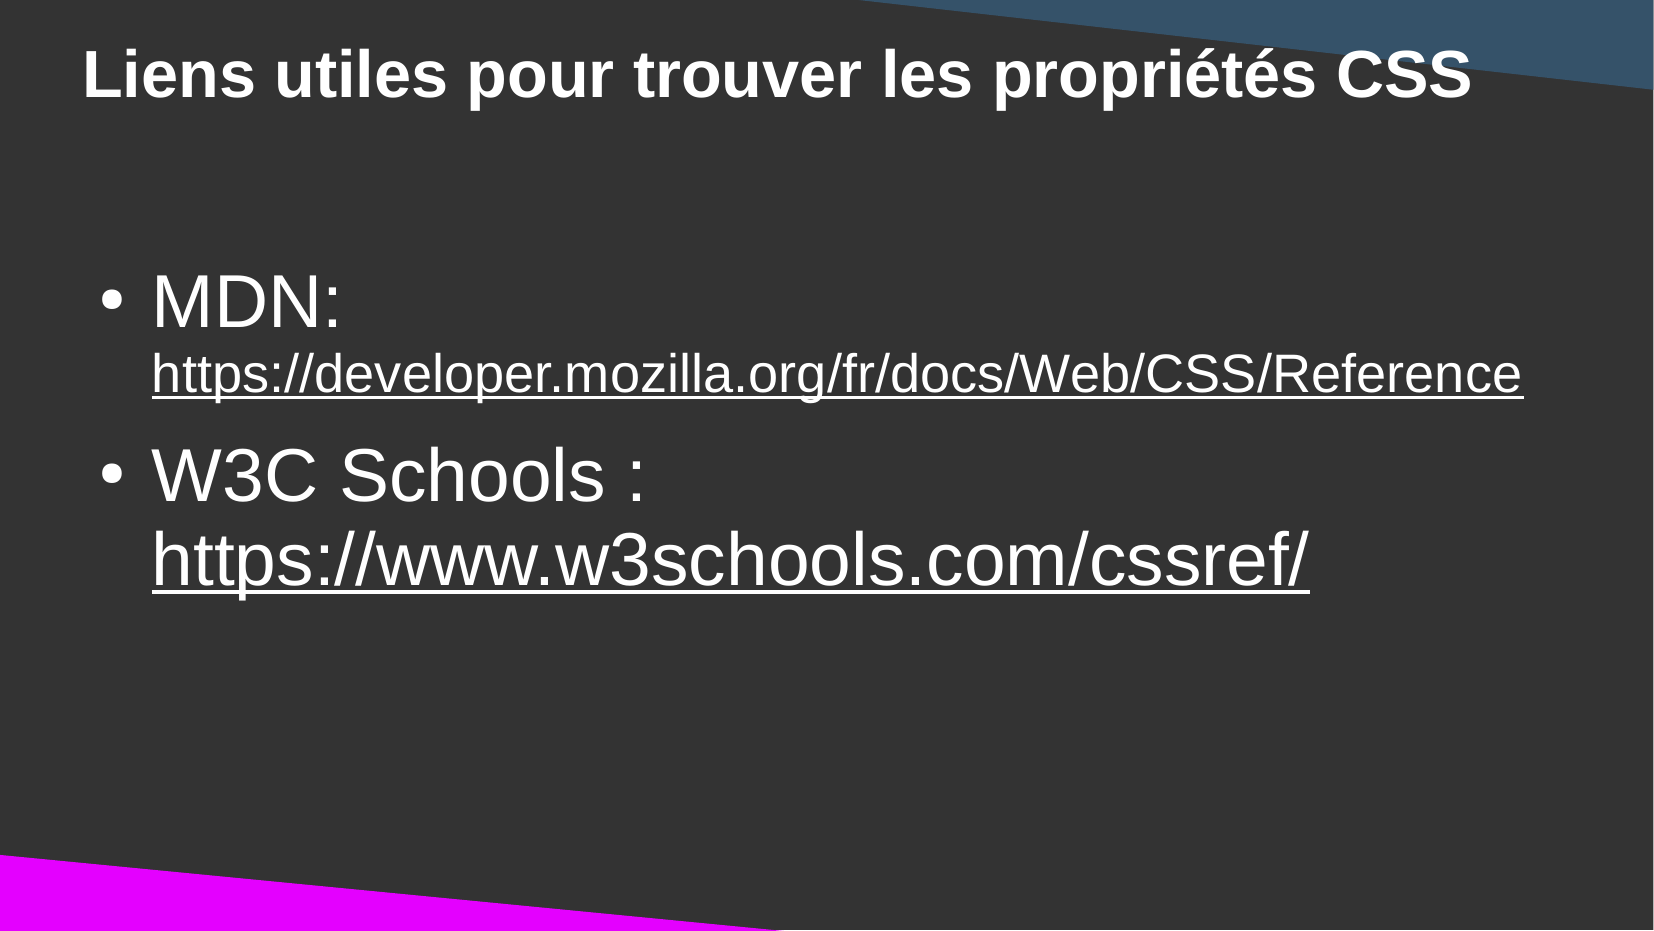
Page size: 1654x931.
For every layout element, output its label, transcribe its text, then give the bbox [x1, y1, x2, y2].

title Liens utiles pour trouver les propriétés CSS [82, 37, 1571, 154]
text_box [0, 854, 784, 931]
text_box [858, 0, 1654, 90]
list MDN: https://developer.mozilla.org/fr/docs/Web/CSS/Reference W3C Schools : https://www.w3schools.com/cssref/ [80, 259, 1605, 745]
